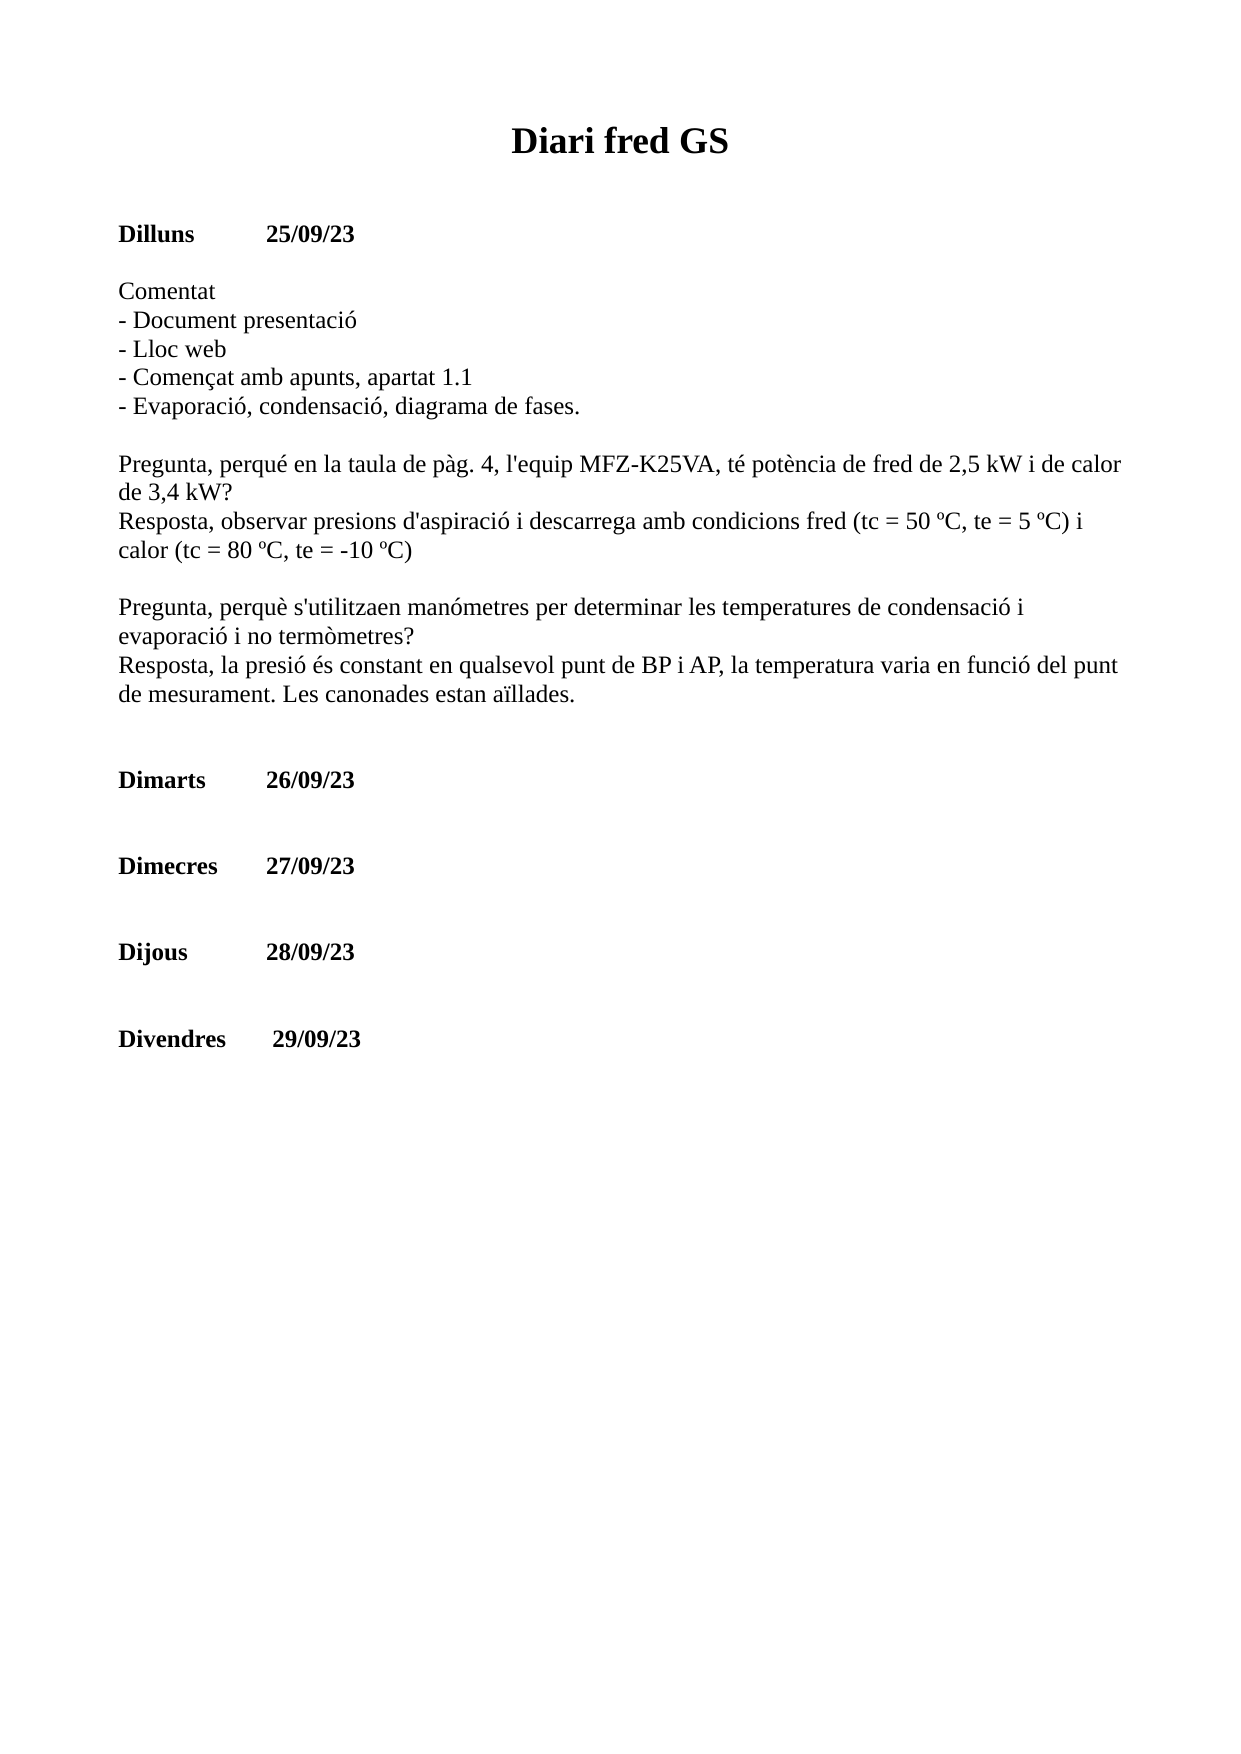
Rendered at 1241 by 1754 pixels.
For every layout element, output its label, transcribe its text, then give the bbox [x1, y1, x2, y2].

text Dilluns 25/09/23 [118, 219, 1122, 247]
text Comentat [118, 276, 1122, 305]
text Dijous 28/09/23 [118, 937, 1122, 966]
text Dimecres 27/09/23 [118, 851, 1122, 880]
text Pregunta, perquè s'utilitzaen manómetres per determinar les temperatures de condensació i evaporació i no termòmetres? [118, 592, 1122, 650]
text Pregunta, perqué en la taula de pàg. 4, l'equip MFZ-K25VA, té potència de fred de 2,5 kW i de calor de 3,4 kW? [118, 449, 1122, 506]
text Resposta, la presió és constant en qualsevol punt de BP i AP, la temperatura varia en funció del punt de mesurament. Les canonades estan aïllades. [118, 650, 1122, 707]
text - Començat amb apunts, apartat 1.1 [118, 362, 1122, 391]
text - Evaporació, condensació, diagrama de fases. [118, 391, 1122, 420]
text Resposta, observar presions d'aspiració i descarrega amb condicions fred (tc = 50 ºC, te = 5 ºC) i calor (tc = 80 ºC, te = -10 ºC) [118, 506, 1122, 564]
text Diari fred GS [118, 118, 1122, 161]
text - Document presentació [118, 305, 1122, 334]
text Dimarts 26/09/23 [118, 765, 1122, 794]
text - Lloc web [118, 334, 1122, 362]
text Divendres 29/09/23 [118, 1024, 1122, 1052]
